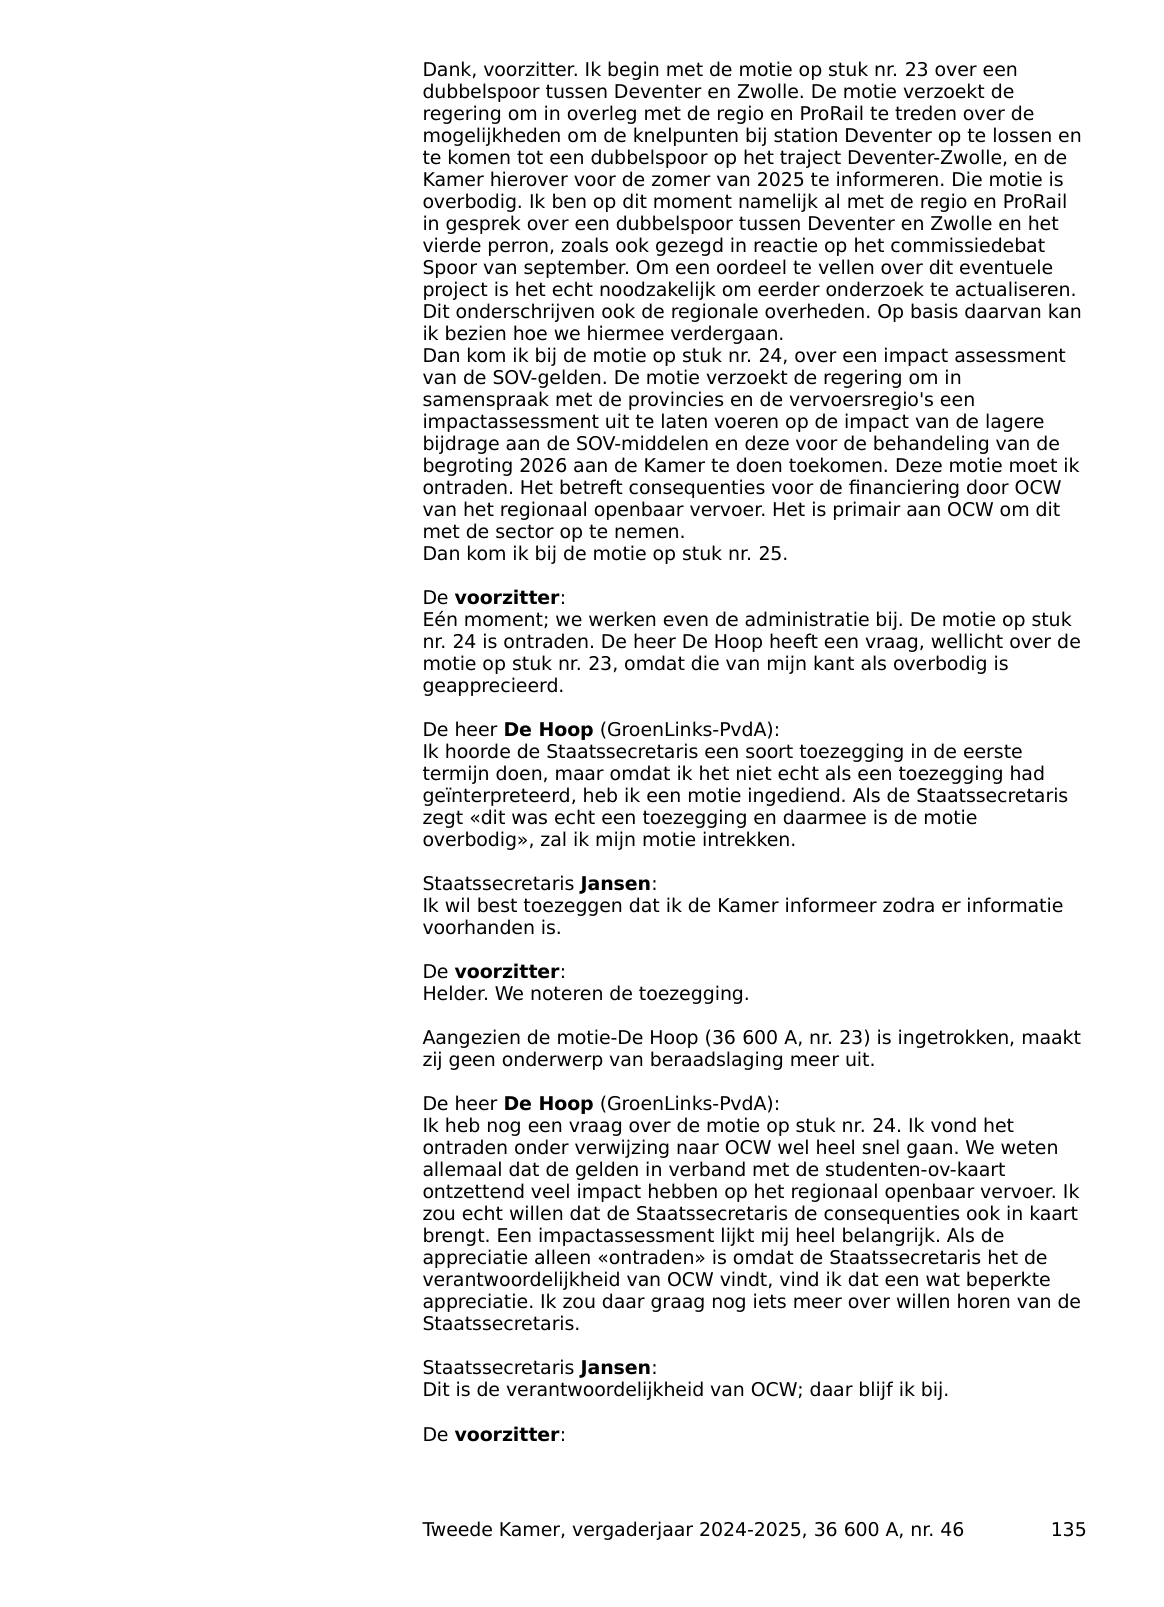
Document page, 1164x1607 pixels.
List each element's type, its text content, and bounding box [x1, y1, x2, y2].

text Staatssecretaris Jansen: [422, 1357, 1087, 1379]
text Ik wil best toezeggen dat ik de Kamer informeer zodra er informatie voorhanden is. [422, 895, 1087, 939]
text De voorzitter: [422, 1423, 1087, 1445]
text Ik heb nog een vraag over de motie op stuk nr. 24. Ik vond het ontraden onder verwijzing naar OCW wel heel snel gaan. We weten allemaal dat de gelden in verband met de studenten-ov-kaart ontzettend veel impact hebben op het regionaal openbaar vervoer. Ik zou echt willen dat de Staatssecretaris de consequenties ook in kaart brengt. Een impactassessment lijkt mij heel belangrijk. Als de appreciatie alleen «ontraden» is omdat de Staatssecretaris het de verantwoordelijkheid van OCW vindt, vind ik dat een wat beperkte appreciatie. Ik zou daar graag nog iets meer over willen horen van de Staatssecretaris. [422, 1115, 1087, 1335]
text Aangezien de motie-De Hoop (36 600 A, nr. 23) is ingetrokken, maakt zij geen onderwerp van beraadslaging meer uit. [422, 1027, 1087, 1071]
text De voorzitter: [422, 961, 1087, 983]
text Dit is de verantwoordelijkheid van OCW; daar blijf ik bij. [422, 1379, 1087, 1401]
text Staatssecretaris Jansen: [422, 873, 1087, 895]
text Dan kom ik bij de motie op stuk nr. 25. [422, 543, 1087, 564]
text De heer De Hoop (GroenLinks-PvdA): [422, 719, 1087, 741]
text De heer De Hoop (GroenLinks-PvdA): [422, 1093, 1087, 1115]
text Eén moment; we werken even de administratie bij. De motie op stuk nr. 24 is ontraden. De heer De Hoop heeft een vraag, wellicht over de motie op stuk nr. 23, omdat die van mijn kant als overbodig is geapprecieerd. [422, 609, 1087, 697]
text Helder. We noteren de toezegging. [422, 983, 1087, 1005]
text Dan kom ik bij de motie op stuk nr. 24, over een impact assessment van de SOV-gelden. De motie verzoekt de regering om in samenspraak met de provincies en de vervoersregio's een impactassessment uit te laten voeren op de impact van de lagere bijdrage aan de SOV-middelen en deze voor de behandeling van de begroting 2026 aan de Kamer te doen toekomen. Deze motie moet ik ontraden. Het betreft consequenties voor de financiering door OCW van het regionaal openbaar vervoer. Het is primair aan OCW om dit met de sector op te nemen. [422, 345, 1087, 543]
text Ik hoorde de Staatssecretaris een soort toezegging in de eerste termijn doen, maar omdat ik het niet echt als een toezegging had geïnterpreteerd, heb ik een motie ingediend. Als de Staatssecretaris zegt «dit was echt een toezegging en daarmee is de motie overbodig», zal ik mijn motie intrekken. [422, 741, 1087, 851]
text De voorzitter: [422, 587, 1087, 609]
text Dank, voorzitter. Ik begin met de motie op stuk nr. 23 over een dubbelspoor tussen Deventer en Zwolle. De motie verzoekt de regering om in overleg met de regio en ProRail te treden over de mogelijkheden om de knelpunten bij station Deventer op te lossen en te komen tot een dubbelspoor op het traject Deventer-Zwolle, en de Kamer hierover voor de zomer van 2025 te informeren. Die motie is overbodig. Ik ben op dit moment namelijk al met de regio en ProRail in gesprek over een dubbelspoor tussen Deventer en Zwolle en het vierde perron, zoals ook gezegd in reactie op het commissiedebat Spoor van september. Om een oordeel te vellen over dit eventuele project is het echt noodzakelijk om eerder onderzoek te actualiseren. Dit onderschrijven ook de regionale overheden. Op basis daarvan kan ik bezien hoe we hiermee verdergaan. [422, 59, 1087, 345]
